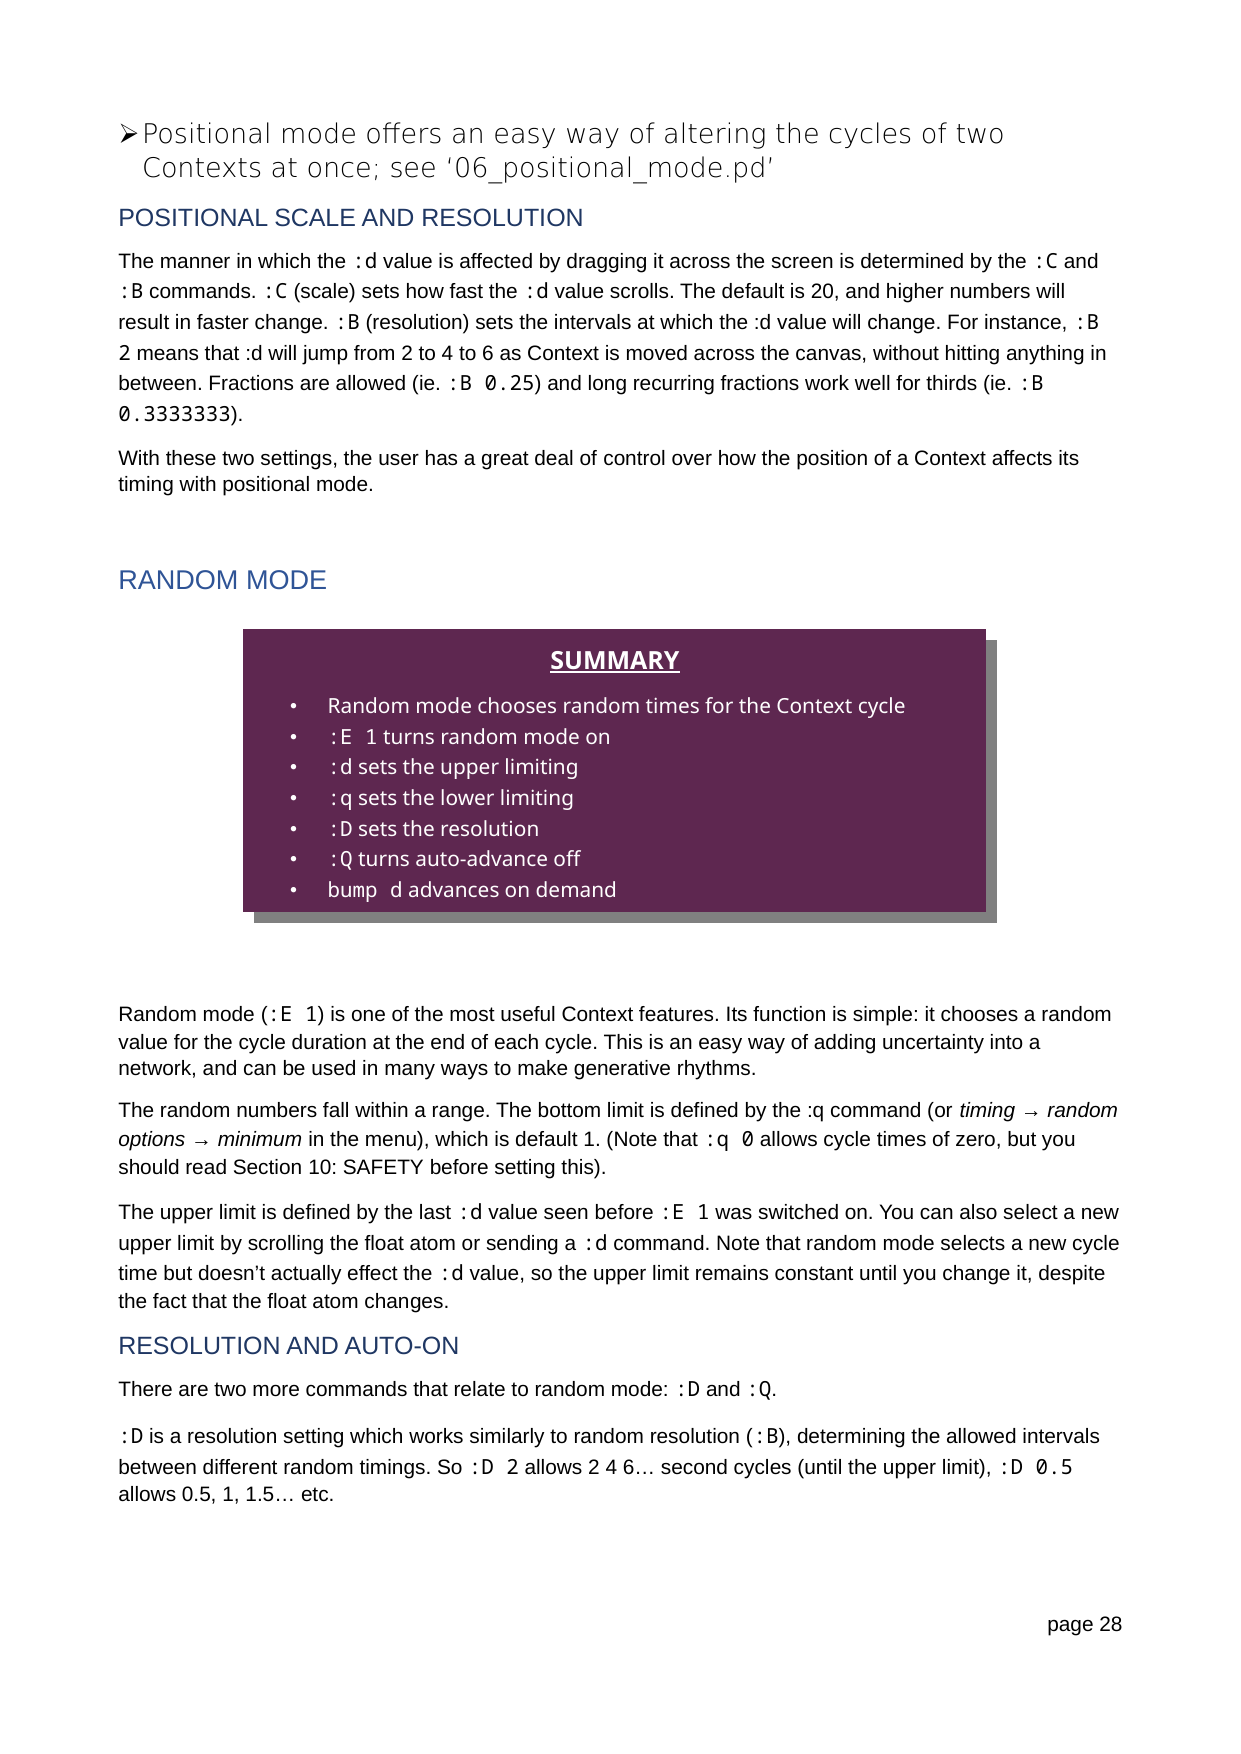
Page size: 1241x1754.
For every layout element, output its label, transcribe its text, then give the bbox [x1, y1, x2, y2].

list :q sets the lower limiting [290, 783, 977, 811]
text The upper limit is defined by the last :d value seen before :E 1 was switched on. You can also select a new upper limit by scrolling the float atom or sending a :d command. Note that random mode selects a new cycle time but doesn’t actually effect the :d value, so the upper limit remains constant until you change it, despite the fact that the float atom changes. [118, 1197, 1122, 1312]
text The manner in which the :d value is affected by dragging it across the screen is determined by the :C and :B commands. :C (scale) sets how fast the :d value scrolls. The default is 20, and higher numbers will result in faster change. :B (resolution) sets the intervals at which the :d value will change. For instance, :B 2 means that :d will jump from 2 to 4 to 6 as Context is moved across the canvas, without hitting anything in between. Fractions are allowed (ie. :B 0.25) and long recurring fractions work well for thirds (ie. :B 0.3333333). [118, 246, 1122, 427]
list :d sets the upper limiting [290, 752, 977, 781]
subtitle RANDOM MODE [118, 564, 1122, 595]
subtitle POSITIONAL SCALE AND RESOLUTION [118, 203, 1122, 232]
list :Q turns auto-advance off [290, 844, 977, 873]
text :D is a resolution setting which works similarly to random resolution (:B), determining the allowed intervals between different random timings. So :D 2 allows 2 4 6… second cycles (until the upper limit), :D 0.5 allows 0.5, 1, 1.5… etc. [118, 1421, 1122, 1506]
text Random mode (:E 1) is one of the most useful Context features. Its function is simple: it chooses a random value for the cycle duration at the end of each cycle. This is an easy way of adding uncertainty into a network, and can be used in many ways to make generative rhythms. [118, 999, 1122, 1079]
subtitle SUMMARY [252, 643, 977, 677]
text With these two settings, the user has a great deal of control over how the position of a Context affects its timing with positional mode. [118, 446, 1122, 496]
text The random numbers fall within a range. The bottom limit is defined by the :q command (or timing → random options → minimum in the menu), which is default 1. (Note that :q 0 allows cycle times of zero, but you should read Section 10: SAFETY before setting this). [118, 1098, 1122, 1178]
list bump d advances on demand [290, 875, 977, 903]
list :E 1 turns random mode on [290, 722, 977, 750]
list :D sets the resolution [290, 814, 977, 842]
list Random mode chooses random times for the Context cycle [290, 691, 977, 719]
text There are two more commands that relate to random mode: :D and :Q. [118, 1374, 1122, 1402]
subtitle RESOLUTION AND AUTO-ON [118, 1331, 1122, 1360]
list Positional mode offers an easy way of altering the cycles of two Contexts at once; see ‘06_positional_mode.pd’ [118, 118, 1122, 184]
